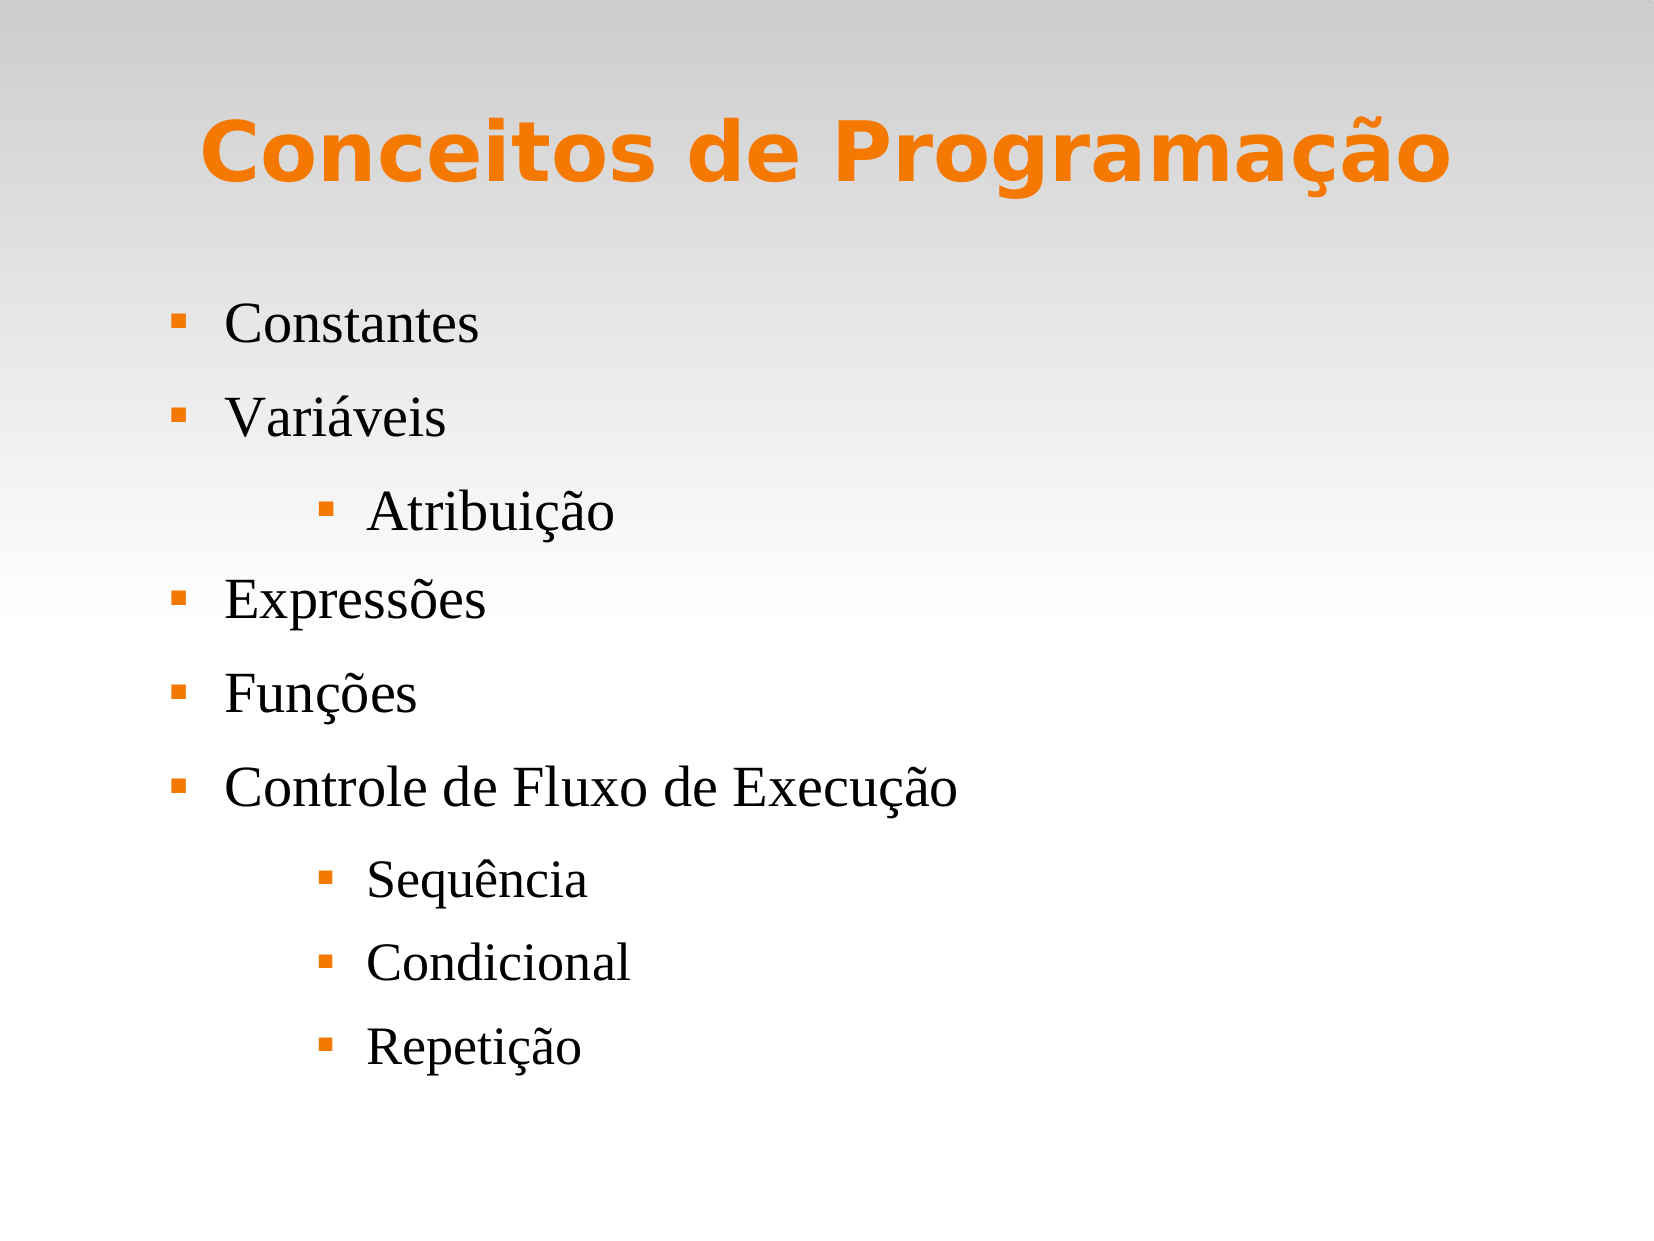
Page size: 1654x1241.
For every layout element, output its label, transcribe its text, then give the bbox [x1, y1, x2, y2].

list Constantes Variáveis Atribuição Expressões Funções Controle de Fluxo de Execução Sequência Condicional Repetição [82, 290, 1571, 1199]
title Conceitos de Programação [82, 49, 1571, 257]
